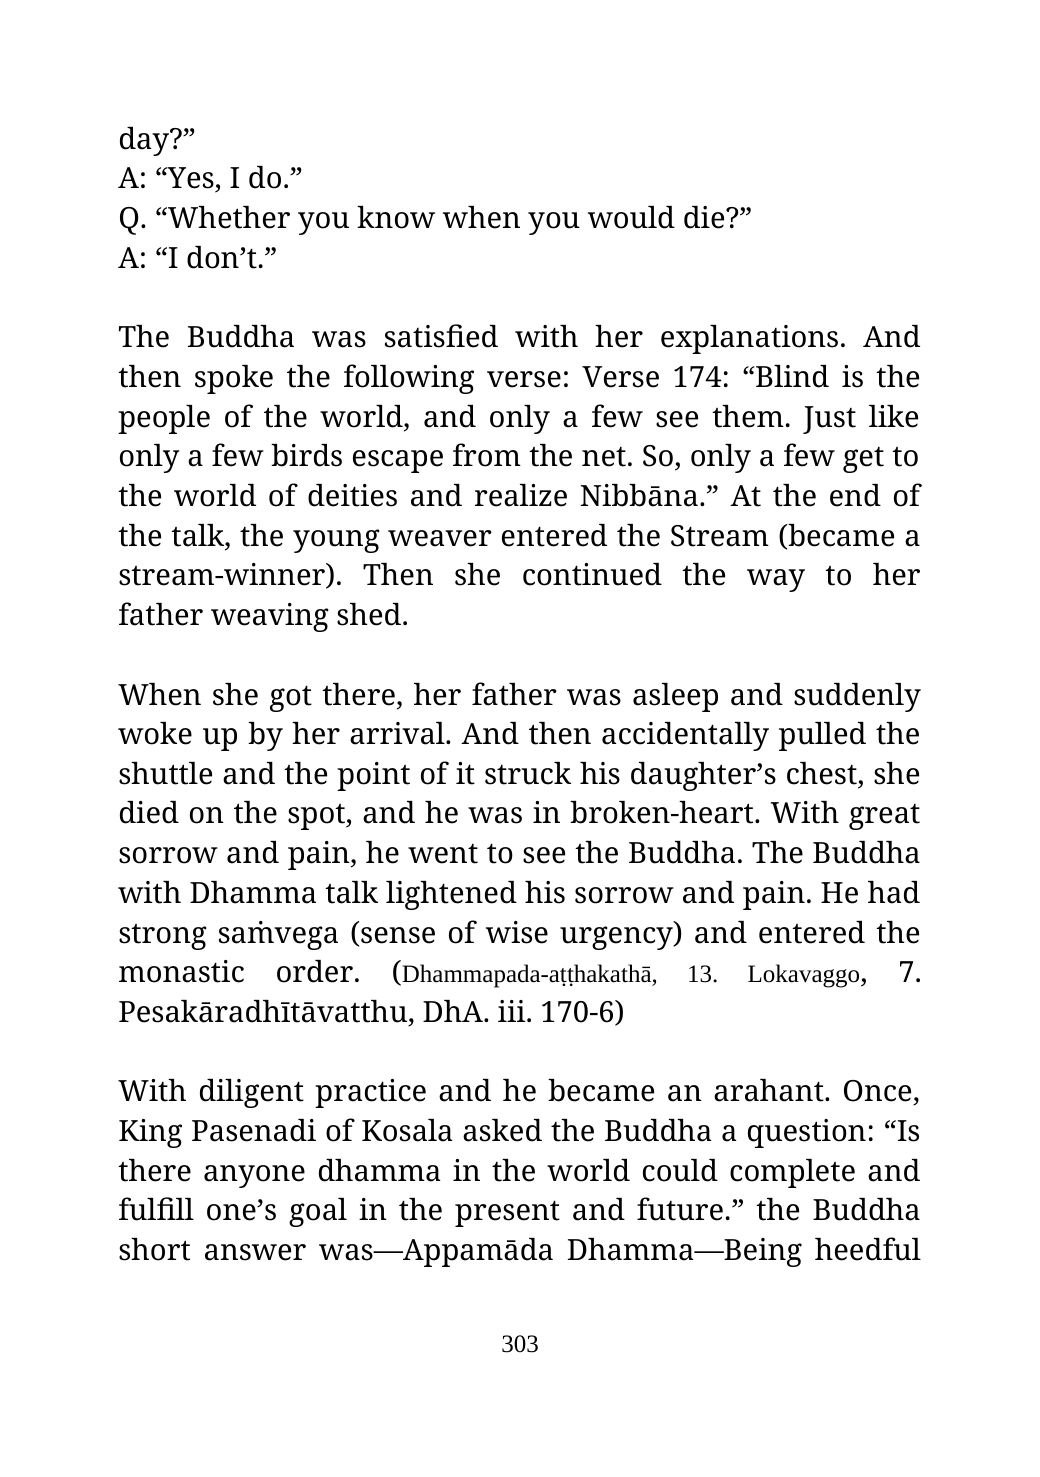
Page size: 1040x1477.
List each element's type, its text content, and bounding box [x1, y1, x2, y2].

text day?” A: “Yes, I do.” Q. “Whether you know when you would die?” A: “I don’t.” The Buddha was satisfied with her explanations. And then spoke the following verse: Verse 174: “Blind is the people of the world, and only a few see them. Just like only a few birds escape from the net. So, only a few get to the world of deities and realize Nibbāna.” At the end of the talk, the young weaver entered the Stream (became a stream-winner). Then she continued the way to her father weaving shed. When she got there, her father was asleep and suddenly woke up by her arrival. And then accidentally pulled the shuttle and the point of it struck his daughter’s chest, she died on the spot, and he was in broken-heart. With great sorrow and pain, he went to see the Buddha. The Buddha with Dhamma talk lightened his sorrow and pain. He had strong saṁvega (sense of wise urgency) and entered the monastic order. (Dhammapada-aṭṭhakathā, 13. Lokavaggo, 7. Pesakāradhītāvatthu, DhA. iii. 170-6) With diligent practice and he became an arahant. Once, King Pasenadi of Kosala asked the Buddha a question: “Is there anyone dhamma in the world could complete and fulfill one’s goal in the present and future.” the Buddha short answer was—Appamāda Dhamma—Being heedful [118, 118, 922, 1269]
